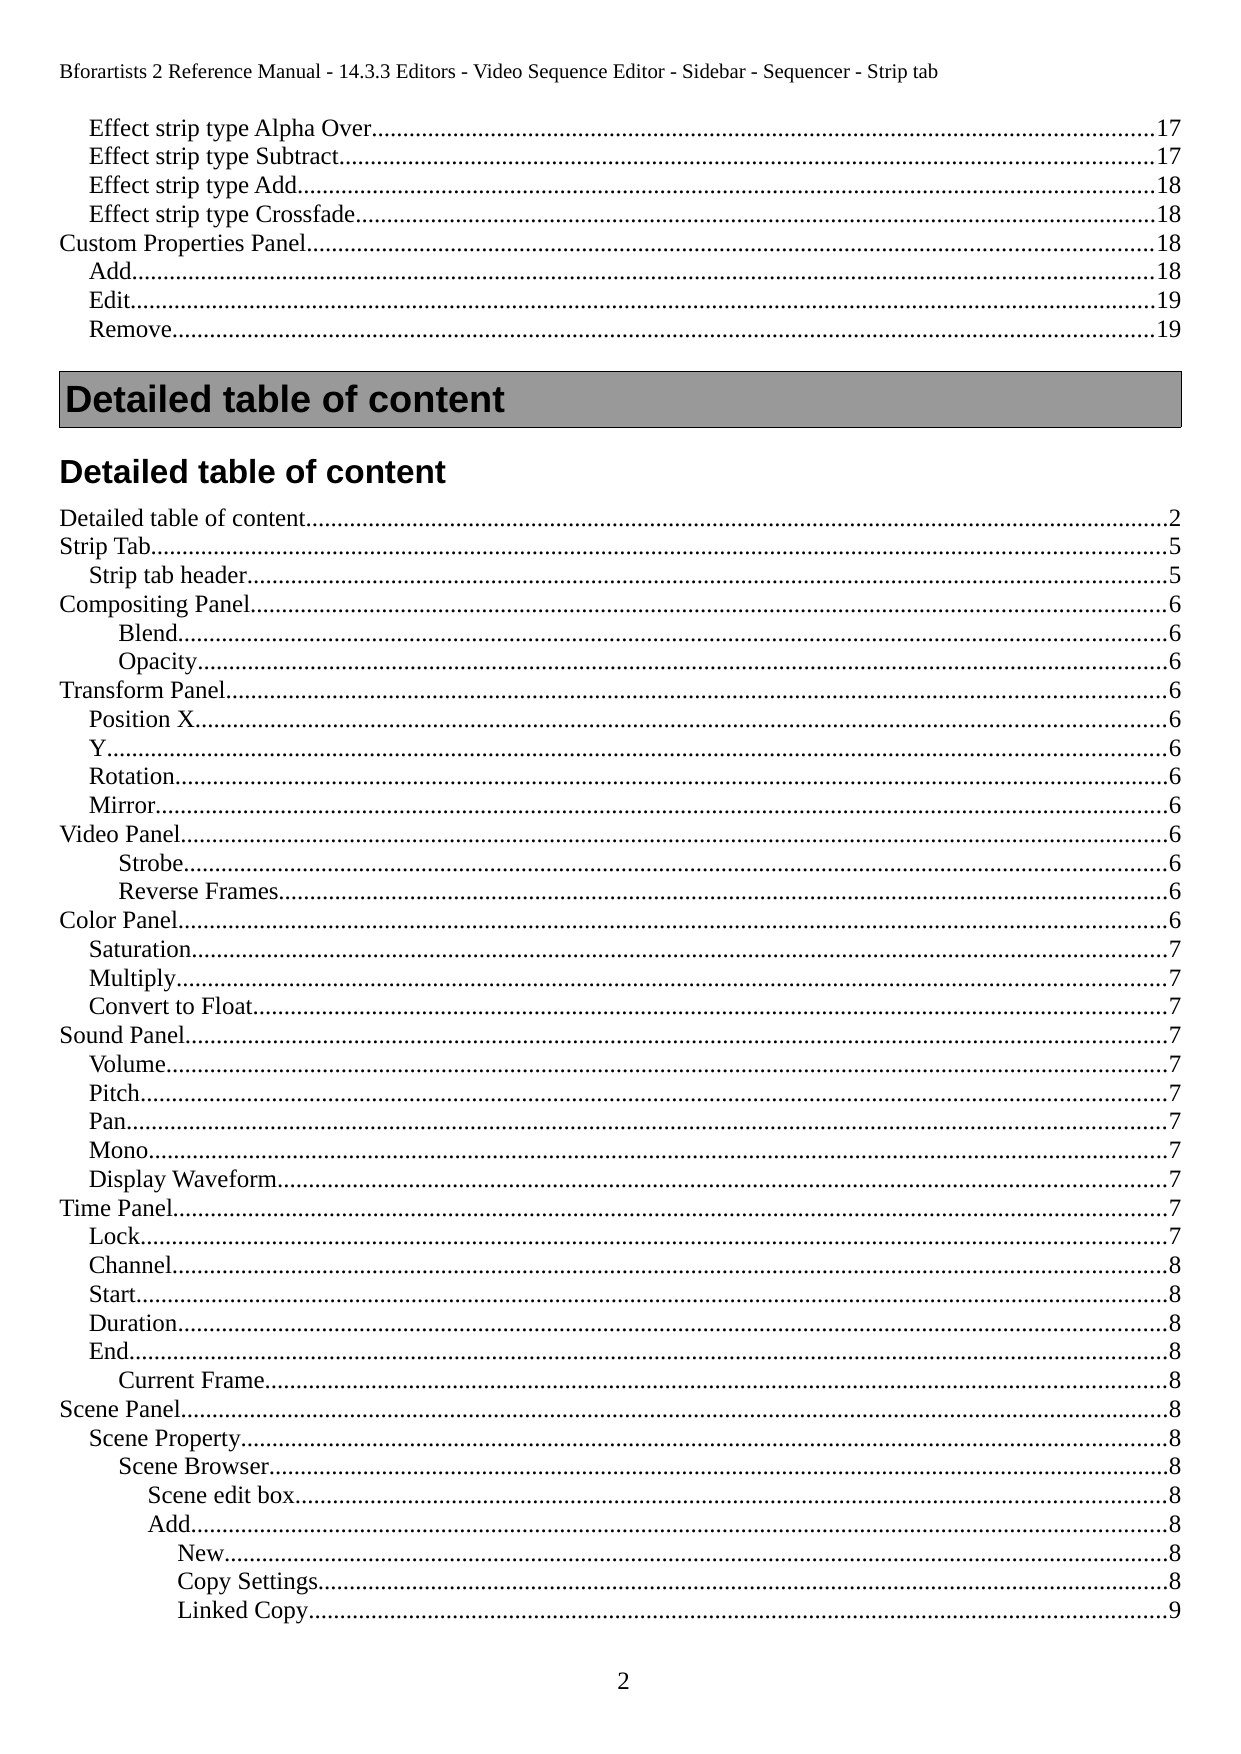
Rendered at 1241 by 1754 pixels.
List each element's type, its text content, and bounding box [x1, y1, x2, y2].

text Position X 6 [88, 704, 1181, 733]
text Pan 7 [88, 1106, 1181, 1135]
text Compositing Panel 6 [59, 589, 1181, 618]
subtitle Detailed table of content [59, 452, 1181, 490]
text Custom Properties Panel 18 [59, 228, 1181, 256]
text Opacity 6 [118, 646, 1181, 675]
text Edit 19 [88, 285, 1181, 314]
text Multiply 7 [88, 963, 1181, 991]
text Strobe 6 [118, 848, 1181, 876]
text End 8 [88, 1336, 1181, 1365]
text Blend 6 [118, 618, 1181, 646]
text Effect strip type Alpha Over 17 [88, 113, 1181, 141]
text Scene Browser 8 [118, 1451, 1181, 1480]
text Y 6 [88, 733, 1181, 761]
text Start 8 [88, 1279, 1181, 1308]
text Reverse Frames 6 [118, 876, 1181, 905]
text Copy Settings 8 [177, 1566, 1181, 1595]
text Add 18 [88, 256, 1181, 285]
text Linked Copy 9 [177, 1595, 1181, 1624]
text Current Frame 8 [118, 1365, 1181, 1394]
text Effect strip type Add 18 [88, 170, 1181, 199]
text Color Panel 6 [59, 905, 1181, 934]
text Sound Panel 7 [59, 1020, 1181, 1049]
text Display Waveform 7 [88, 1164, 1181, 1193]
table_header Detailed table of content [60, 372, 1181, 427]
text Video Panel 6 [59, 819, 1181, 848]
text Convert to Float 7 [88, 991, 1181, 1020]
text Scene edit box 8 [147, 1480, 1181, 1509]
text Time Panel 7 [59, 1193, 1181, 1221]
text Rotation 6 [88, 761, 1181, 790]
text Effect strip type Subtract 17 [88, 141, 1181, 170]
text Effect strip type Crossfade 18 [88, 199, 1181, 228]
text Duration 8 [88, 1308, 1181, 1336]
text New 8 [177, 1538, 1181, 1566]
text Mono 7 [88, 1135, 1181, 1164]
text Mirror 6 [88, 790, 1181, 819]
text Pitch 7 [88, 1078, 1181, 1106]
text Strip tab header 5 [88, 560, 1181, 589]
text Remove 19 [88, 314, 1181, 343]
text Volume 7 [88, 1049, 1181, 1078]
text Saturation 7 [88, 934, 1181, 963]
text Lock 7 [88, 1221, 1181, 1250]
text Detailed table of content 2 [59, 503, 1181, 531]
text Transform Panel 6 [59, 675, 1181, 704]
text Scene Panel 8 [59, 1394, 1181, 1423]
text Channel 8 [88, 1250, 1181, 1279]
text Scene Property 8 [88, 1423, 1181, 1451]
text Strip Tab 5 [59, 531, 1181, 560]
text Add 8 [147, 1509, 1181, 1538]
